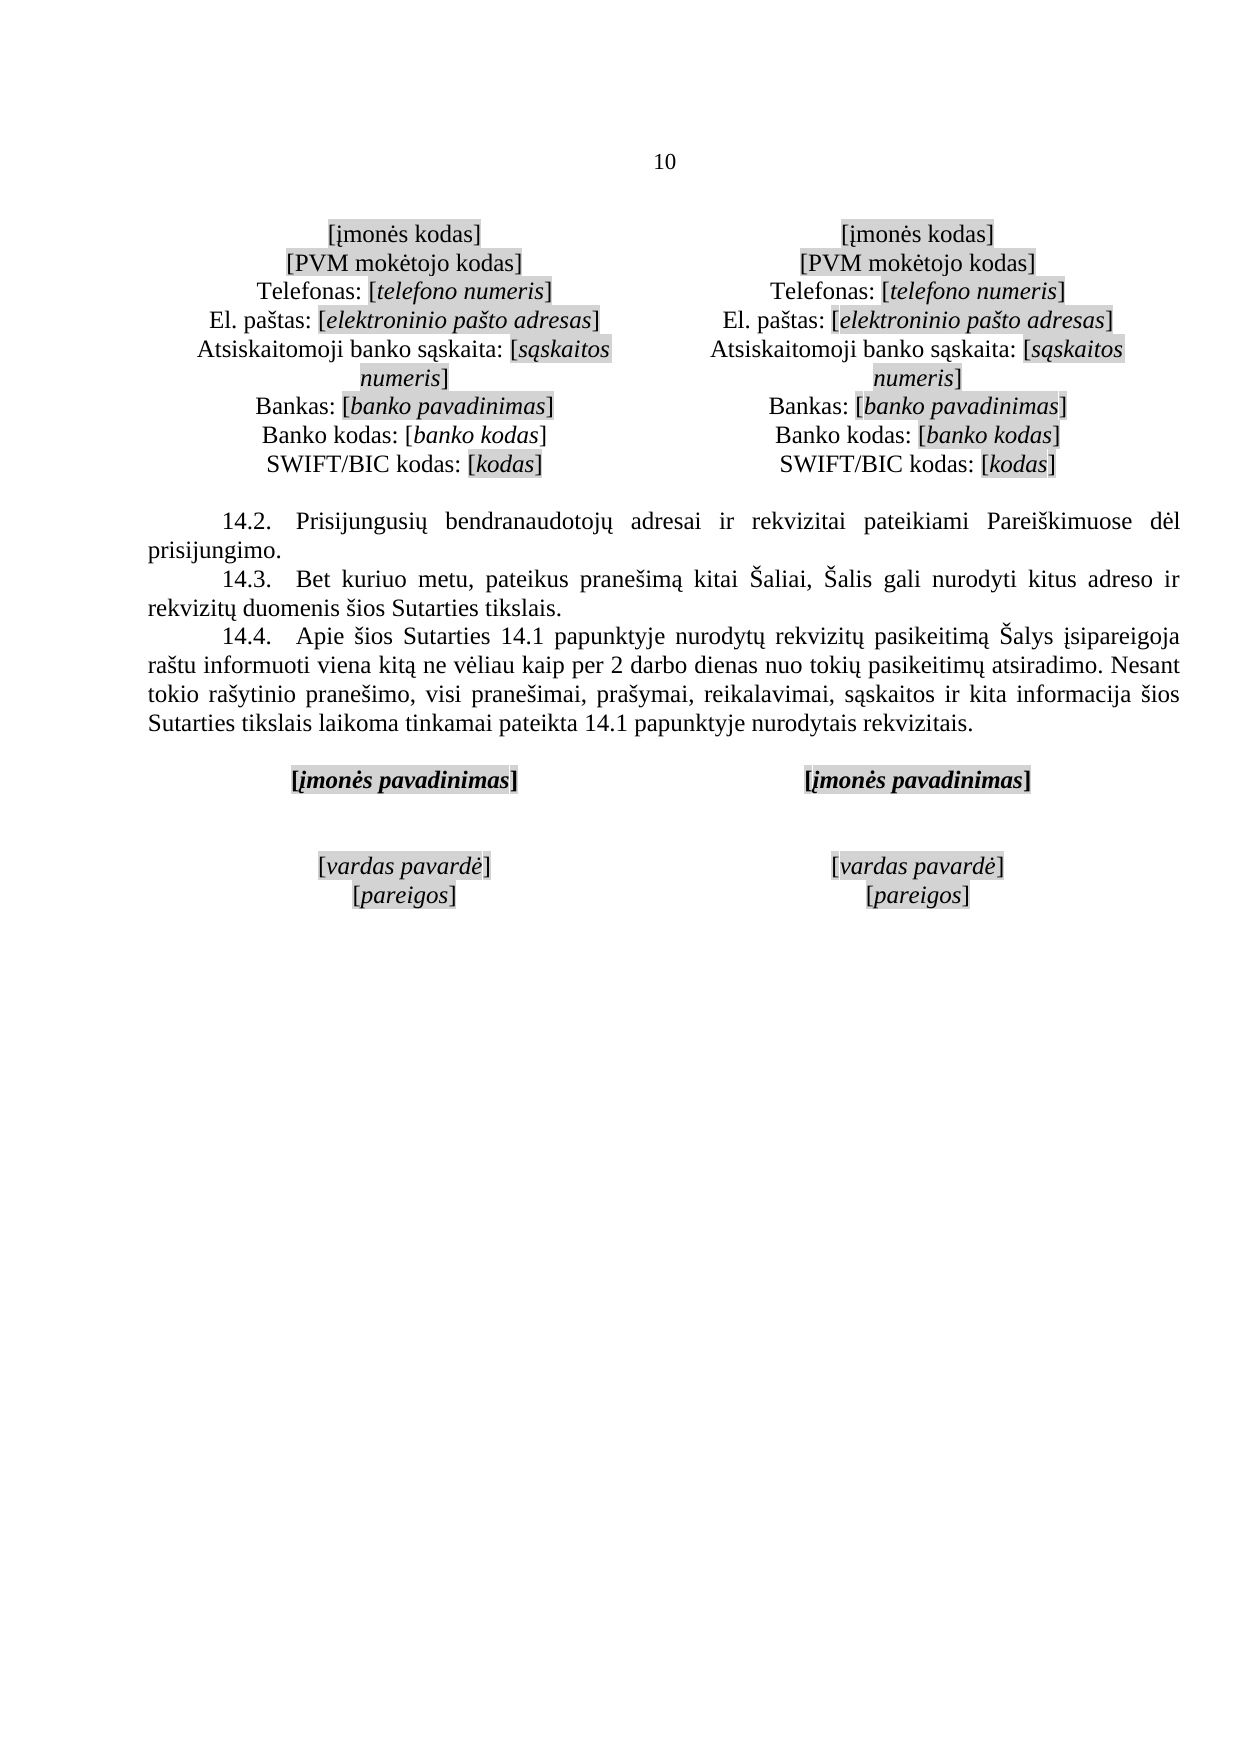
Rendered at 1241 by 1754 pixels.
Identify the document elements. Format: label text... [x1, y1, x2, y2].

table_header [įmonės kodas] [PVM mokėtojo kodas] Telefonas: [telefono numeris] El. paštas: [elektroninio pašto adresas] Atsiskaitomoji banko sąskaita: [sąskaitos numeris] Bankas: [banko pavadinimas] Banko kodas: [banko kodas] SWIFT/BIC kodas: [kodas] [661, 219, 1174, 478]
text 14.3. Bet kuriuo metu, pateikus pranešimą kitai Šaliai, Šalis gali nurodyti kitus adreso ir rekvizitų duomenis šios Sutarties tikslais. [148, 564, 1181, 621]
table_header [įmonės pavadinimas] [vardas pavardė] [pareigos] [148, 765, 661, 909]
text 14.4. Apie šios Sutarties 14.1 papunktyje nurodytų rekvizitų pasikeitimą Šalys įsipareigoja raštu informuoti viena kitą ne vėliau kaip per 2 darbo dienas nuo tokių pasikeitimų atsiradimo. Nesant tokio rašytinio pranešimo, visi pranešimai, prašymai, reikalavimai, sąskaitos ir kita informacija šios Sutarties tikslais laikoma tinkamai pateikta 14.1 papunktyje nurodytais rekvizitais. [148, 621, 1181, 736]
text 14.2. Prisijungusių bendranaudotojų adresai ir rekvizitai pateikiami Pareiškimuose dėl prisijungimo. [148, 506, 1181, 564]
table_header [įmonės kodas] [PVM mokėtojo kodas] Telefonas: [telefono numeris] El. paštas: [elektroninio pašto adresas] Atsiskaitomoji banko sąskaita: [sąskaitos numeris] Bankas: [banko pavadinimas] Banko kodas: [banko kodas] SWIFT/BIC kodas: [kodas] [148, 219, 661, 478]
table_header [įmonės pavadinimas] [vardas pavardė] [pareigos] [661, 765, 1174, 909]
